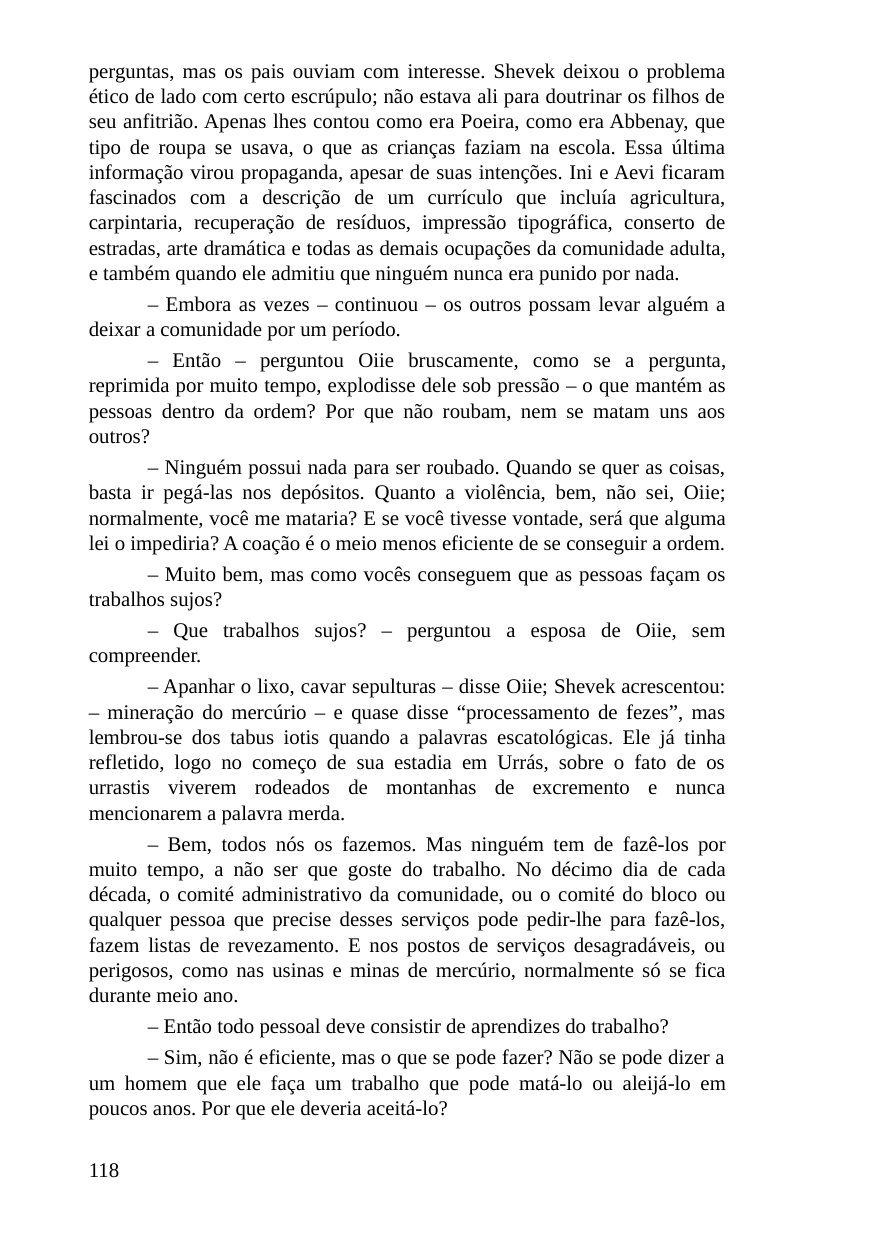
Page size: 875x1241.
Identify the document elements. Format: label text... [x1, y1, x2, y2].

text – Bem, todos nós os fazemos. Mas ninguém tem de fazê-los por muito tempo, a não ser que goste do trabalho. No décimo dia de cada década, o comité administrativo da comunidade, ou o comité do bloco ou qualquer pessoa que precise desses serviços pode pedir-lhe para fazê-los, fazem listas de revezamento. E nos postos de serviços desagradáveis, ou perigosos, como nas usinas e minas de mercúrio, normalmente só se fica durante meio ano. [88, 832, 726, 1007]
text – Ninguém possui nada para ser roubado. Quando se quer as coisas, basta ir pegá-las nos depósitos. Quanto a violência, bem, não sei, Oiie; normalmente, você me mataria? E se você tivesse vontade, será que alguma lei o impediria? A coação é o meio menos eficiente de se conseguir a ordem. [88, 455, 726, 555]
text perguntas, mas os pais ouviam com interesse. Shevek deixou o problema ético de lado com certo escrúpulo; não estava ali para doutrinar os filhos de seu anfitrião. Apenas lhes contou como era Poeira, como era Abbenay, que tipo de roupa se usava, o que as crianças faziam na escola. Essa última informação virou propaganda, apesar de suas intenções. Ini e Aevi ficaram fascinados com a descrição de um currículo que incluía agricultura, carpintaria, recuperação de resíduos, impressão tipográfica, conserto de estradas, arte dramática e todas as demais ocupações da comunidade adulta, e também quando ele admitiu que ninguém nunca era punido por nada. [88, 59, 726, 285]
text – Então – perguntou Oiie bruscamente, como se a pergunta, reprimida por muito tempo, explodisse dele sob pressão – o que mantém as pessoas dentro da ordem? Por que não roubam, nem se matam uns aos outros? [88, 348, 726, 448]
text – Que trabalhos sujos? – perguntou a esposa de Oiie, sem compreender. [88, 618, 726, 667]
text – Então todo pessoal deve consistir de aprendizes do trabalho? [88, 1014, 726, 1038]
text – Sim, não é eficiente, mas o que se pode fazer? Não se pode dizer a um homem que ele faça um trabalho que pode matá-lo ou aleijá-lo em poucos anos. Por que ele deveria aceitá-lo? [88, 1045, 726, 1120]
text – Muito bem, mas como vocês conseguem que as pessoas façam os trabalhos sujos? [88, 562, 726, 611]
text – Embora as vezes – continuou – os outros possam levar alguém a deixar a comunidade por um período. [88, 292, 726, 341]
text – Apanhar o lixo, cavar sepulturas – disse Oiie; Shevek acrescentou: – mineração do mercúrio – e quase disse “processamento de fezes”, mas lembrou-se dos tabus iotis quando a palavras escatológicas. Ele já tinha refletido, logo no começo de sua estadia em Urrás, sobre o fato de os urrastis viverem rodeados de montanhas de excremento e nunca mencionarem a palavra merda. [88, 674, 726, 824]
